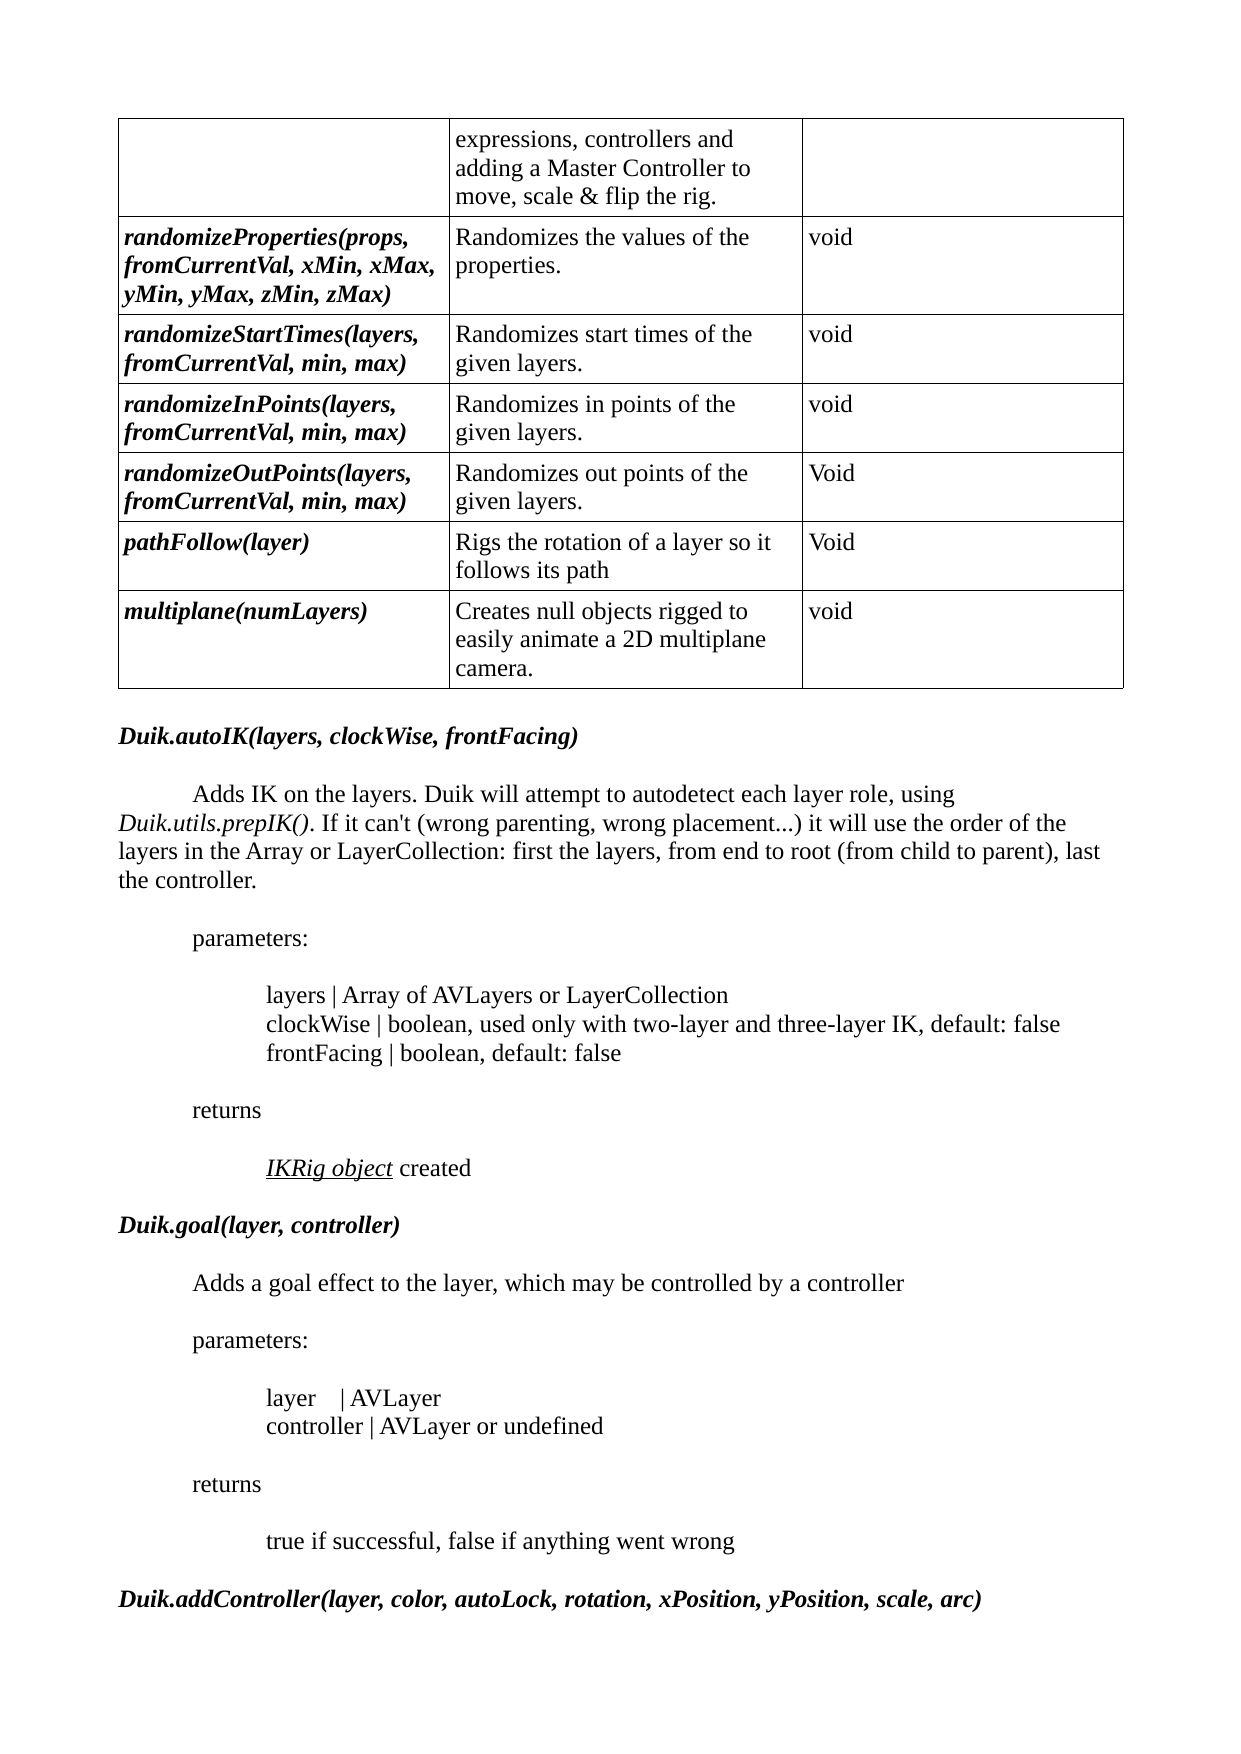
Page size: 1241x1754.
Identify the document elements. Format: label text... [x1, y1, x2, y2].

text parameters: [118, 923, 1122, 951]
text IKRig object created [118, 1153, 1122, 1181]
text Duik.goal(layer, controller) [118, 1210, 1122, 1239]
table_cell Creates null objects rigged to easily animate a 2D multiplane camera. [450, 591, 802, 688]
text Duik.addController(layer, color, autoLock, rotation, xPosition, yPosition, scale, arc) [118, 1584, 1122, 1613]
table_cell Randomizes start times of the given layers. [450, 315, 802, 383]
table_cell Void [803, 522, 1123, 590]
table_cell expressions, controllers and adding a Master Controller to move, scale & flip the rig. [450, 119, 802, 216]
table_cell void [803, 217, 1123, 314]
table_cell randomizeOutPoints(layers, fromCurrentVal, min, max) [119, 453, 449, 521]
text Adds IK on the layers. Duik will attempt to autodetect each layer role, using Duik.utils.prepIK(). If it can't (wrong parenting, wrong placement...) it will use the order of the layers in the Array or LayerCollection: first the layers, from end to root (from child to parent), last the controller. [118, 779, 1122, 894]
text clockWise | boolean, used only with two-layer and three-layer IK, default: false [118, 1009, 1122, 1038]
table_cell void [803, 384, 1123, 452]
text layer | AVLayer [118, 1383, 1122, 1411]
table_cell [803, 119, 1123, 216]
text layers | Array of AVLayers or LayerCollection [118, 980, 1122, 1009]
table_cell randomizeInPoints(layers, fromCurrentVal, min, max) [119, 384, 449, 452]
text returns [118, 1469, 1122, 1498]
text true if successful, false if anything went wrong [118, 1526, 1122, 1555]
table_cell void [803, 591, 1123, 688]
table_cell Void [803, 453, 1123, 521]
table_cell void [803, 315, 1123, 383]
table_cell multiplane(numLayers) [119, 591, 449, 688]
table_cell Randomizes the values of the properties. [450, 217, 802, 314]
text Duik.autoIK(layers, clockWise, frontFacing) [118, 721, 1122, 750]
table_cell [119, 119, 449, 216]
table_cell pathFollow(layer) [119, 522, 449, 590]
text returns [118, 1095, 1122, 1124]
table_cell Randomizes out points of the given layers. [450, 453, 802, 521]
table_cell randomizeStartTimes(layers, fromCurrentVal, min, max) [119, 315, 449, 383]
text Adds a goal effect to the layer, which may be controlled by a controller [118, 1268, 1122, 1296]
table_cell Rigs the rotation of a layer so it follows its path [450, 522, 802, 590]
text parameters: [118, 1325, 1122, 1354]
table_cell Randomizes in points of the given layers. [450, 384, 802, 452]
table_cell randomizeProperties(props, fromCurrentVal, xMin, xMax, yMin, yMax, zMin, zMax) [119, 217, 449, 314]
text controller | AVLayer or undefined [118, 1411, 1122, 1440]
text frontFacing | boolean, default: false [118, 1038, 1122, 1066]
